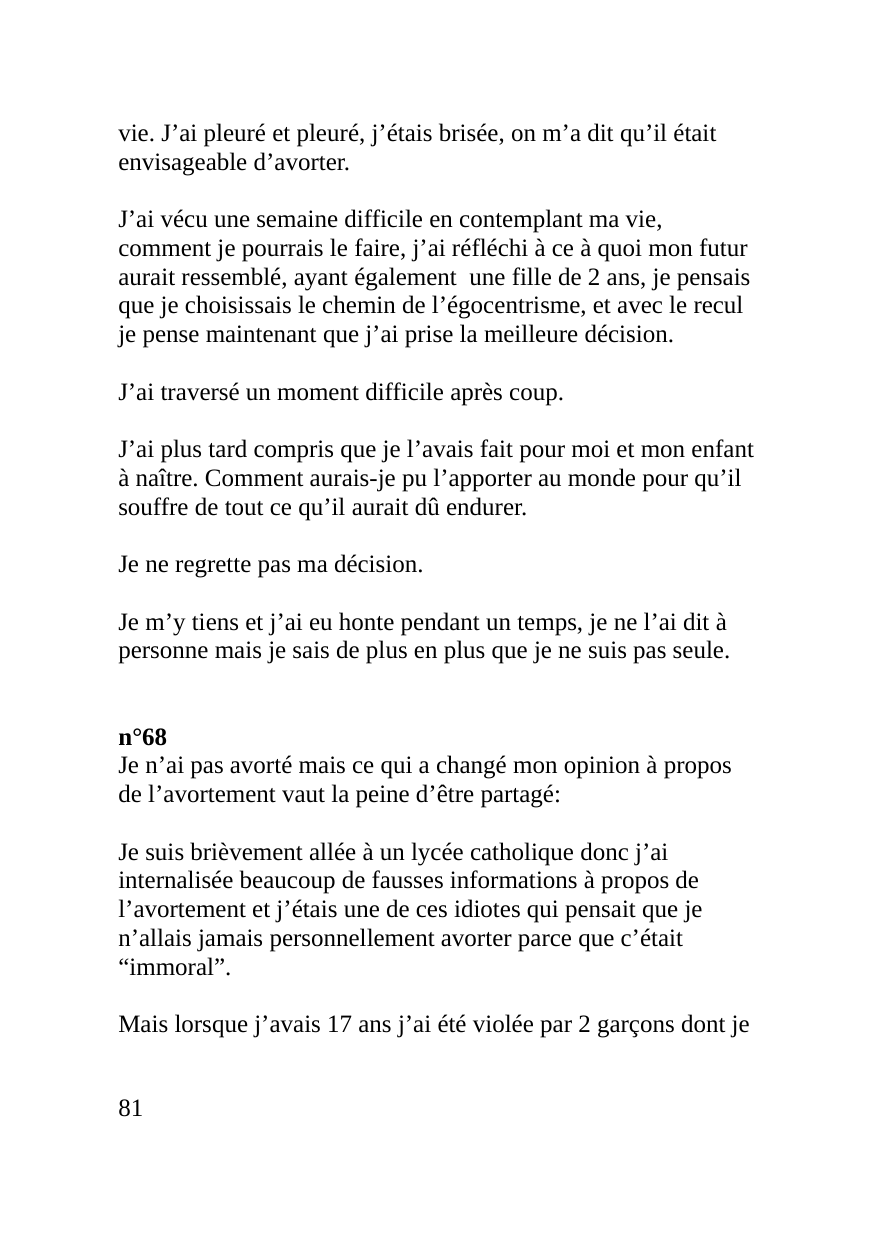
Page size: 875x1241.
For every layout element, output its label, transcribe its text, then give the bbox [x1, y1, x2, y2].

text n°68 [118, 722, 756, 751]
text Je suis brièvement allée à un lycée catholique donc j’ai internalisée beaucoup de fausses informations à propos de l’avortement et j’étais une de ces idiotes qui pensait que je n’allais jamais personnellement avorter parce que c’était “immoral”. [118, 837, 756, 981]
text Je ne regrette pas ma décision. [118, 549, 756, 578]
text Je m’y tiens et j’ai eu honte pendant un temps, je ne l’ai dit à personne mais je sais de plus en plus que je ne suis pas seule. [118, 607, 756, 664]
text Je n’ai pas avorté mais ce qui a changé mon opinion à propos de l’avortement vaut la peine d’être partagé: [118, 751, 756, 808]
text J’ai vécu une semaine difficile en contemplant ma vie, comment je pourrais le faire, j’ai réfléchi à ce à quoi mon futur aurait ressemblé, ayant également une fille de 2 ans, je pensais que je choisissais le chemin de l’égocentrisme, et avec le recul je pense maintenant que j’ai prise la meilleure décision. [118, 204, 756, 348]
text vie. J’ai pleuré et pleuré, j’étais brisée, on m’a dit qu’il était envisageable d’avorter. [118, 118, 756, 176]
text J’ai traversé un moment difficile après coup. [118, 377, 756, 406]
text Mais lorsque j’avais 17 ans j’ai été violée par 2 garçons dont je [118, 1009, 756, 1038]
text J’ai plus tard compris que je l’avais fait pour moi et mon enfant à naître. Comment aurais-je pu l’apporter au monde pour qu’il souffre de tout ce qu’il aurait dû endurer. [118, 434, 756, 521]
